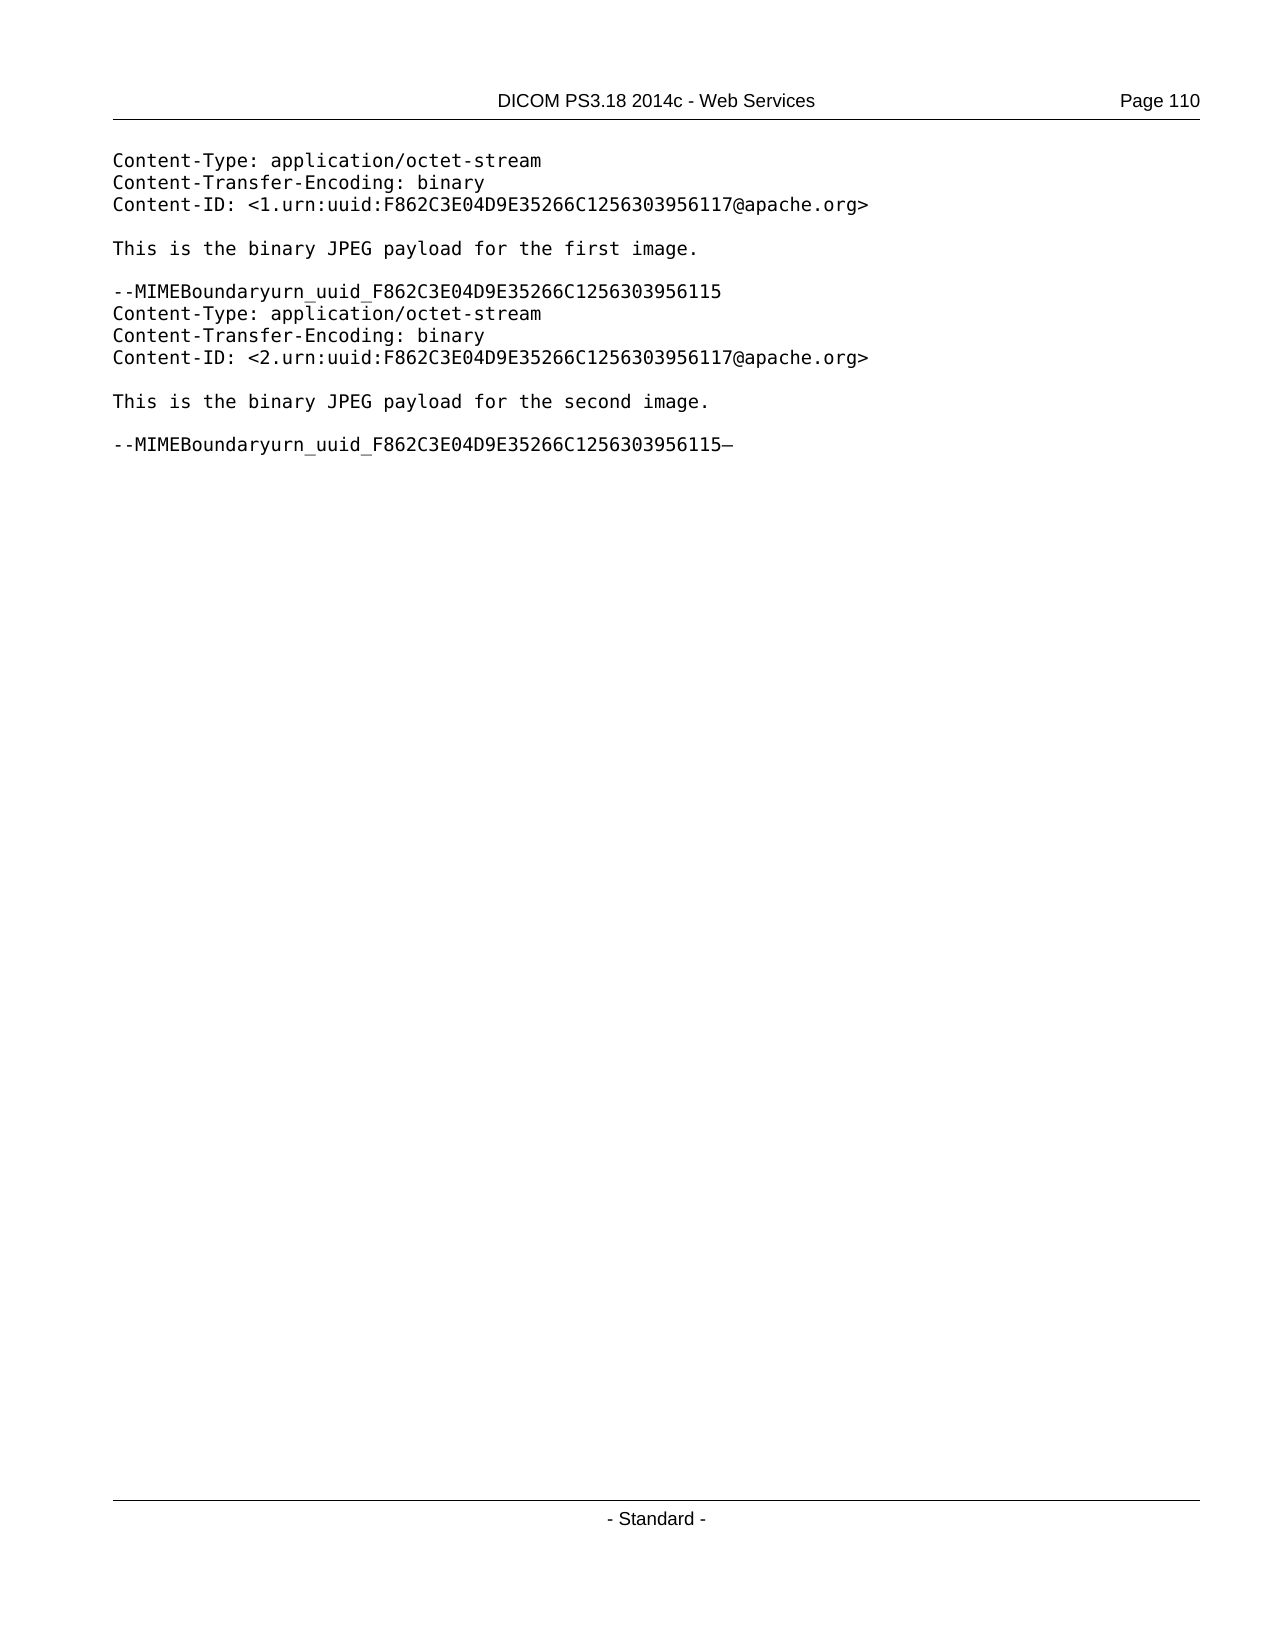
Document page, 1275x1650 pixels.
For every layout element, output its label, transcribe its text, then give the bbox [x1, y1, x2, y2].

text Content-Type: application/octet-stream Content-Transfer-Encoding: binary Content-ID: <1.urn:uuid:F862C3E04D9E35266C1256303956117@apache.org> This is the binary JPEG payload for the first image. --MIMEBoundaryurn_uuid_F862C3E04D9E35266C1256303956115 Content-Type: application/octet-stream Content-Transfer-Encoding: binary Content-ID: <2.urn:uuid:F862C3E04D9E35266C1256303956117@apache.org> This is the binary JPEG payload for the second image. --MIMEBoundaryurn_uuid_F862C3E04D9E35266C1256303956115— [112, 150, 1200, 485]
